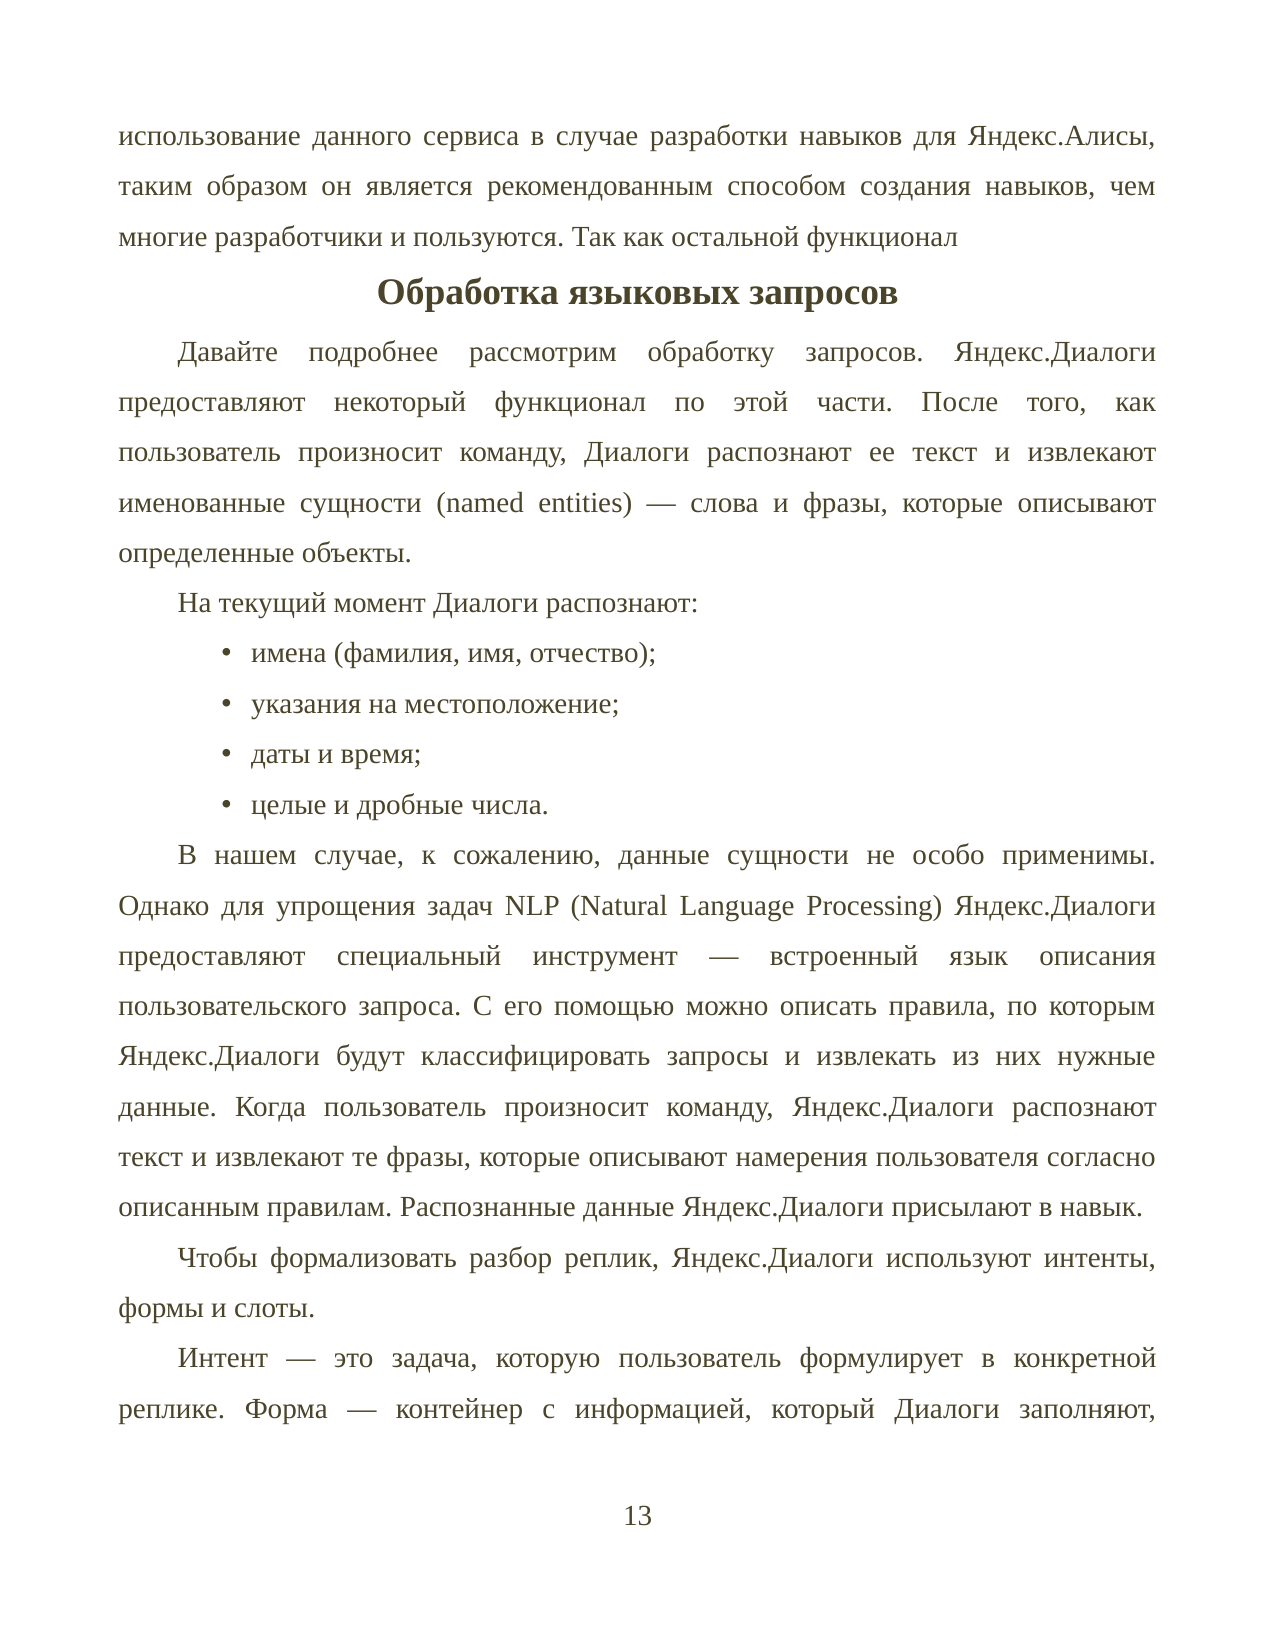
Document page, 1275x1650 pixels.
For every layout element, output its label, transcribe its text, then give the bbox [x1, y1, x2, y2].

list целые и дробные числа. [162, 787, 1157, 821]
text Давайте подробнее рассмотрим обработку запросов. Яндекс.Диалоги предоставляют некоторый функционал по этой части. После того, как пользователь произносит команду, Диалоги распознают ее текст и извлекают именованные сущности (named entities) — слова и фразы, которые описывают определенные объекты. [118, 334, 1157, 568]
text Интент — это задача, которую пользователь формулирует в конкретной реплике. Форма — контейнер с информацией, который Диалоги заполняют, [118, 1340, 1157, 1424]
list имена (фамилия, имя, отчество); [162, 636, 1157, 669]
text В нашем случае, к сожалению, данные сущности не особо применимы. Однако для упрощения задач NLP (Natural Language Processing) Яндекс.Диалоги предоставляют специальный инструмент — встроенный язык описания пользовательского запроса. С его помощью можно описать правила, по которым Яндекс.Диалоги будут классифицировать запросы и извлекать из них нужные данные. Когда пользователь произносит команду, Яндекс.Диалоги распознают текст и извлекают те фразы, которые описывают намерения пользователя согласно описанным правилам. Распознанные данные Яндекс.Диалоги присылают в навык. [118, 837, 1157, 1223]
subtitle Обработка языковых запросов [118, 269, 1157, 312]
list указания на местоположение; [162, 686, 1157, 720]
list даты и время; [162, 736, 1157, 770]
text использование данного сервиса в случае разработки навыков для Яндекс.Алисы, таким образом он является рекомендованным способом создания навыков, чем многие разработчики и пользуются. Так как остальной функционал [118, 118, 1157, 252]
text Чтобы формализовать разбор реплик, Яндекс.Диалоги используют интенты, формы и слоты. [118, 1240, 1157, 1324]
text На текущий момент Диалоги распознают: [118, 585, 1157, 619]
